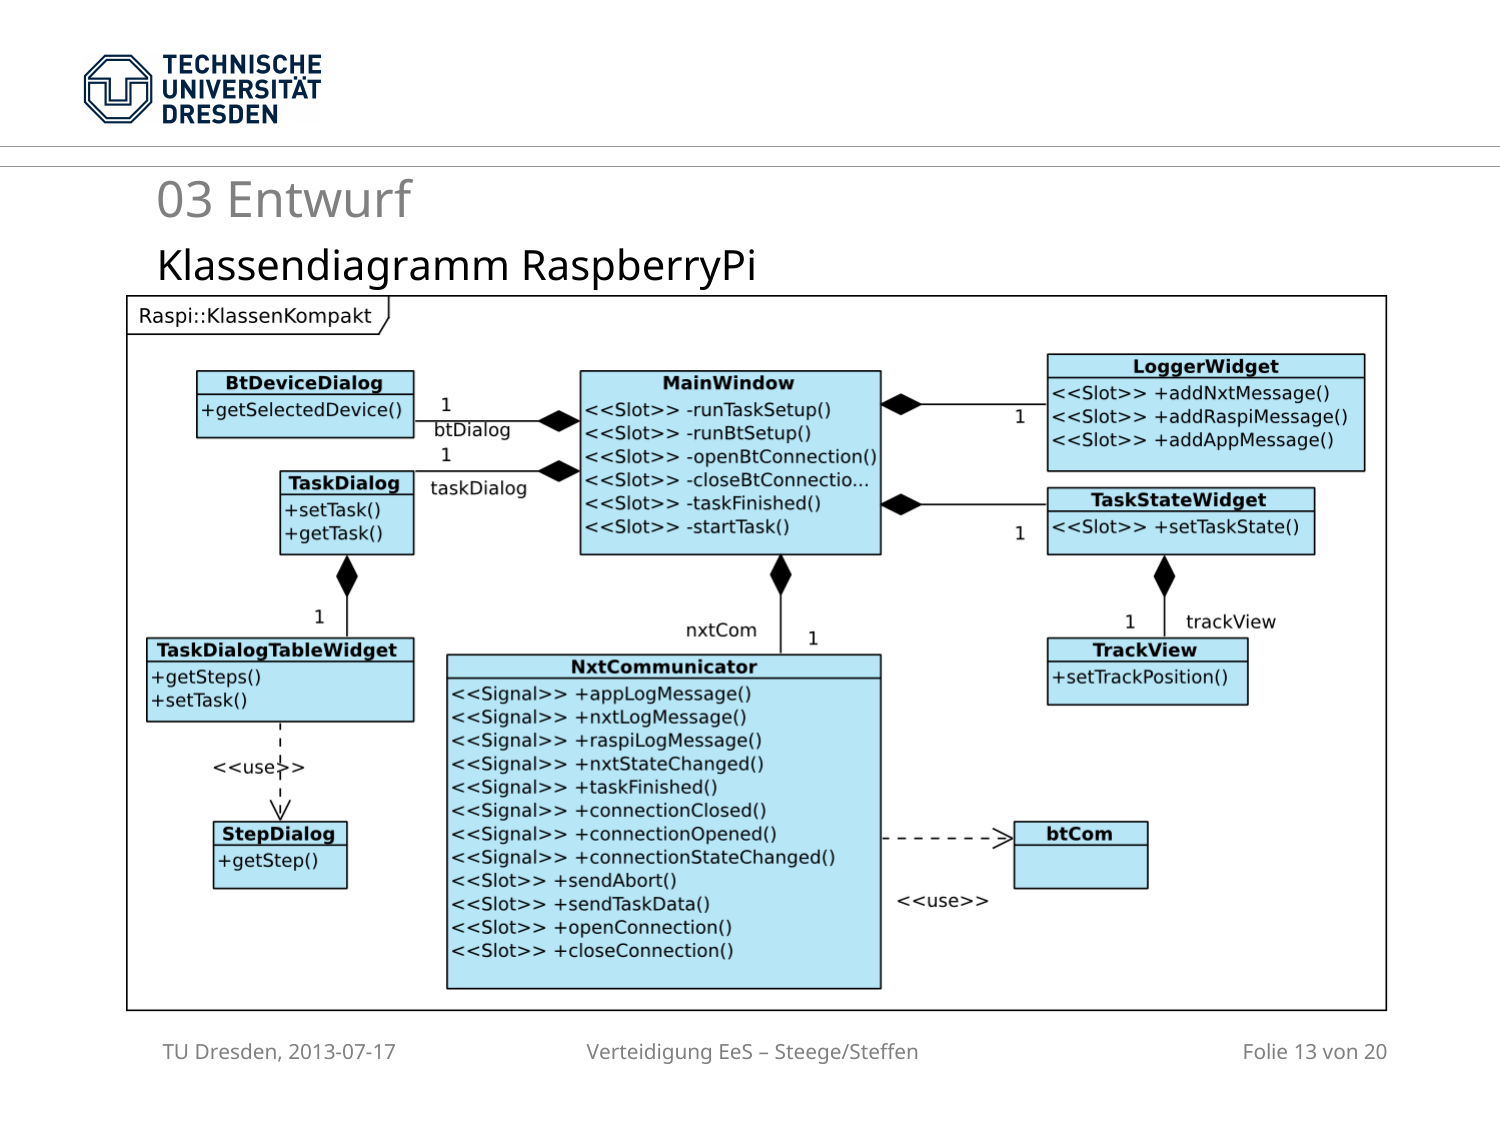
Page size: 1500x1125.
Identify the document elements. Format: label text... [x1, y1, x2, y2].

picture [126, 295, 1388, 1012]
picture [83, 54, 321, 124]
text_box Klassendiagramm RaspberryPi [156, 232, 1388, 295]
title 03 Entwurf [156, 160, 1388, 232]
